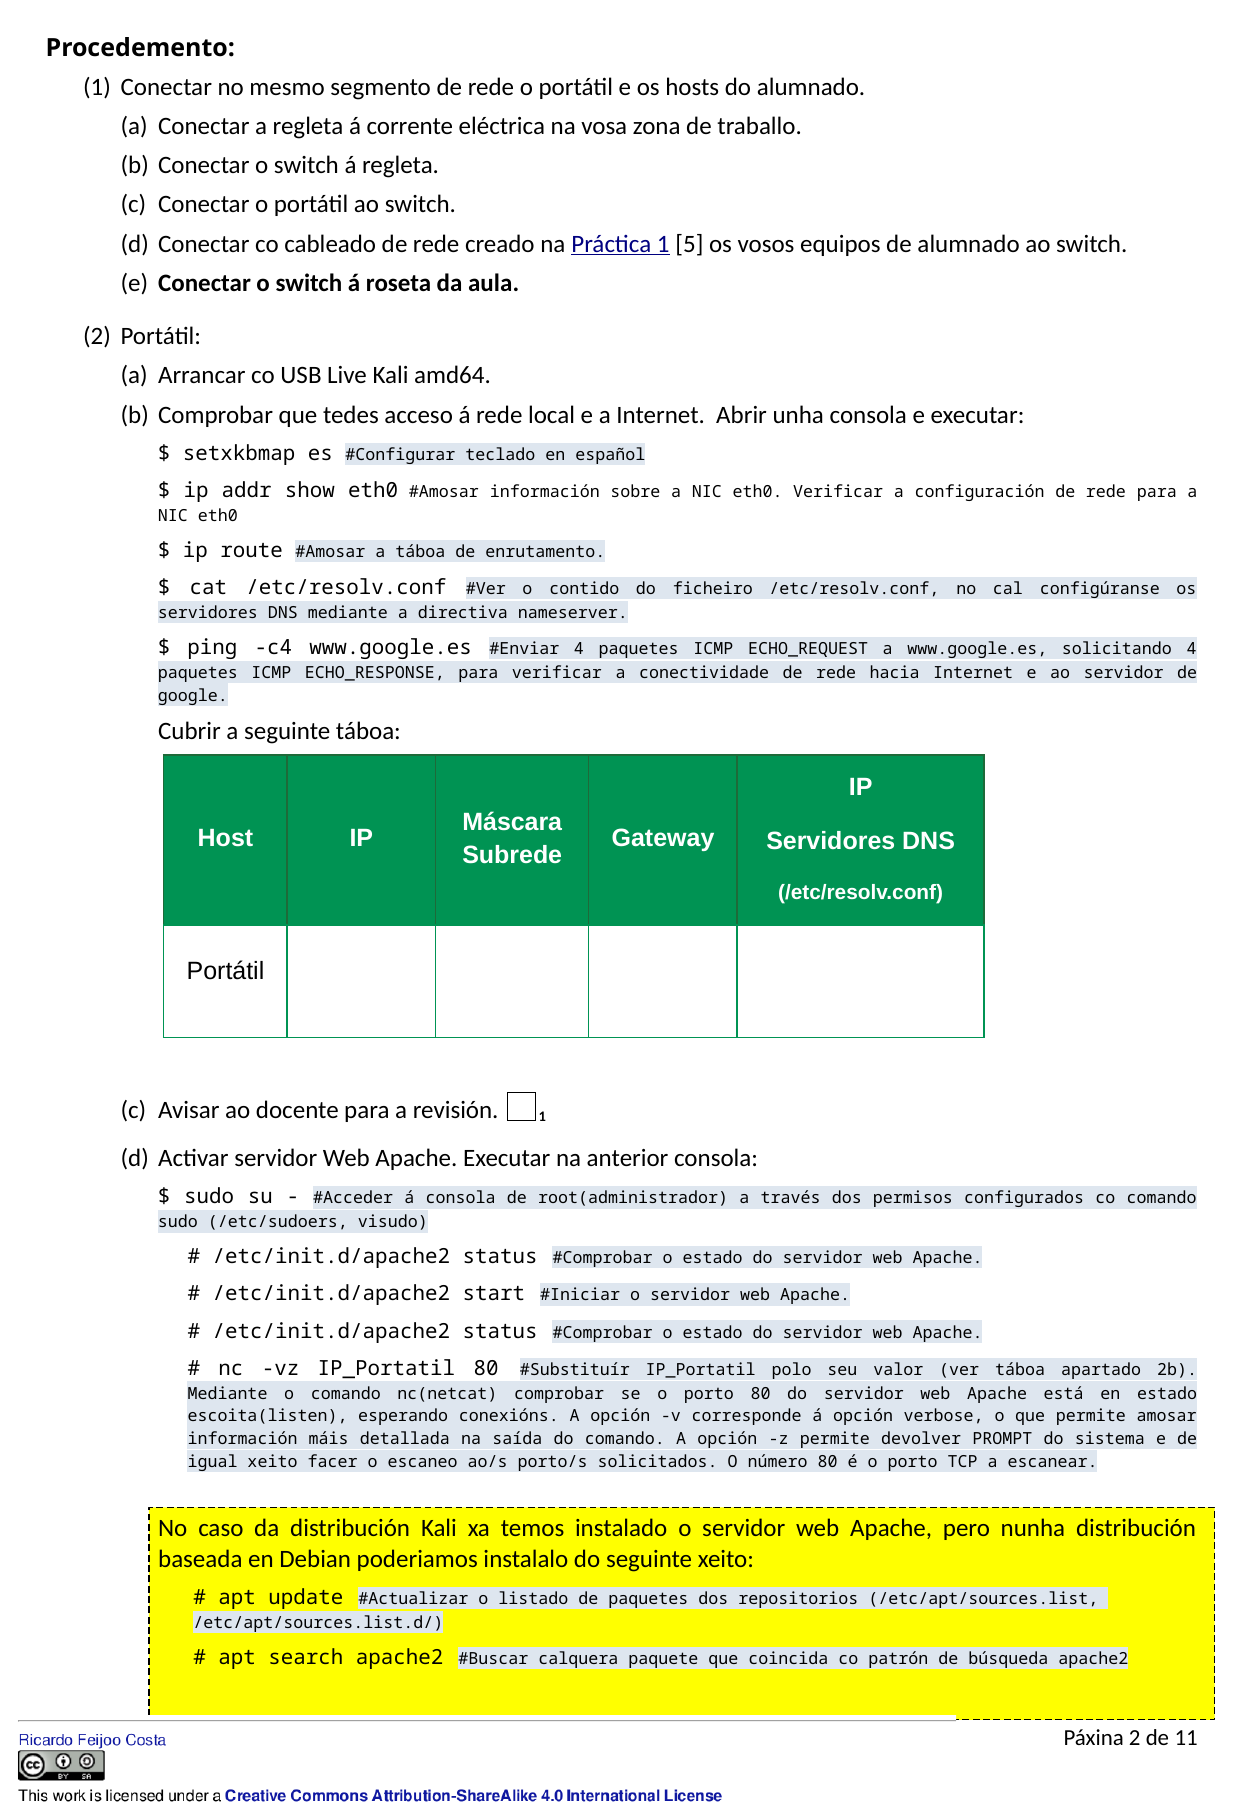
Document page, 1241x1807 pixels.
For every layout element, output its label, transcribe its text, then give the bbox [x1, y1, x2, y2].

table_cell [288, 926, 435, 1036]
table_cell [589, 926, 736, 1036]
list Conectar o switch á roseta da aula. [120, 267, 1197, 298]
list # /etc/init.d/apache2 status #Comprobar o estado do servidor web Apache. [152, 1316, 1197, 1344]
list Conectar co cableado de rede creado na Práctica 1 [5] os vosos equipos de alumnado ao switch. [120, 228, 1197, 258]
table_cell [436, 926, 588, 1036]
list Conectar o portátil ao switch. [120, 188, 1197, 219]
list # nc -vz IP_Portatil 80 #Substituír IP_Portatil polo seu valor (ver táboa apartado 2b). Mediante o comando nc(netcat) comprobar se o porto 80 do servidor web Apache está en estado escoita(listen), esperando conexións. A opción -v corresponde á opción verbose, o que permite amosar información máis detallada na saída do comando. A opción -z permite devolver PROMPT do sistema e de igual xeito facer o escaneo ao/s porto/s solicitados. O número 80 é o porto TCP a escanear. [152, 1353, 1197, 1472]
table_cell [738, 926, 983, 1036]
list Activar servidor Web Apache. Executar na anterior consola: [120, 1142, 1197, 1173]
list Avisar ao docente para a revisión. 1 [120, 1094, 1197, 1125]
list $ ip addr show eth0 #Amosar información sobre a NIC eth0. Verificar a configuración de rede para a NIC eth0 [122, 475, 1197, 526]
table_header Máscara Subrede [436, 756, 588, 924]
table_header IP Servidores DNS (/etc/resolv.conf) [738, 756, 983, 924]
table_header Host [164, 756, 286, 924]
table_header IP [288, 756, 435, 924]
list Arrancar co USB Live Kali amd64. [120, 359, 1197, 390]
list # apt search apache2 #Buscar calquera paquete que coincida co patrón de búsqueda apache2 [158, 1642, 1197, 1671]
table_cell Portátil [164, 926, 286, 1036]
list # /etc/init.d/apache2 start #Iniciar o servidor web Apache. [152, 1278, 1197, 1307]
list $ setxkbmap es #Configurar teclado en español [122, 438, 1197, 466]
list Cubrir a seguinte táboa: [120, 715, 1197, 745]
list No caso da distribución Kali xa temos instalado o servidor web Apache, pero nunha distribución baseada en Debian poderiamos instalalo do seguinte xeito: [120, 1512, 1197, 1573]
text Procedemento: [45, 30, 1197, 64]
list $ sudo su - #Acceder á consola de root(administrador) a través dos permisos configurados co comando sudo (/etc/sudoers, visudo) [122, 1181, 1197, 1233]
list Conectar no mesmo segmento de rede o portátil e os hosts do alumnado. [83, 71, 1197, 101]
list # apt update #Actualizar o listado de paquetes dos repositorios (/etc/apt/sources.list, /etc/apt/sources.list.d/) [158, 1582, 1197, 1633]
list $ ping -c4 www.google.es #Enviar 4 paquetes ICMP ECHO_REQUEST a www.google.es, solicitando 4 paquetes ICMP ECHO_RESPONSE, para verificar a conectividade de rede hacia Internet e ao servidor de google. [122, 632, 1197, 706]
list Comprobar que tedes acceso á rede local e a Internet. Abrir unha consola e executar: [120, 399, 1197, 429]
list Portátil: [83, 320, 1197, 351]
list $ cat /etc/resolv.conf #Ver o contido do ficheiro /etc/resolv.conf, no cal configúranse os servidores DNS mediante a directiva nameserver. [122, 572, 1197, 623]
table_header Gateway [589, 756, 736, 924]
list $ ip route #Amosar a táboa de enrutamento. [122, 535, 1197, 563]
list # /etc/init.d/apache2 status #Comprobar o estado do servidor web Apache. [152, 1241, 1197, 1270]
picture [8, 1715, 957, 1806]
list Conectar a regleta á corrente eléctrica na vosa zona de traballo. [120, 110, 1197, 141]
list Conectar o switch á regleta. [120, 149, 1197, 180]
